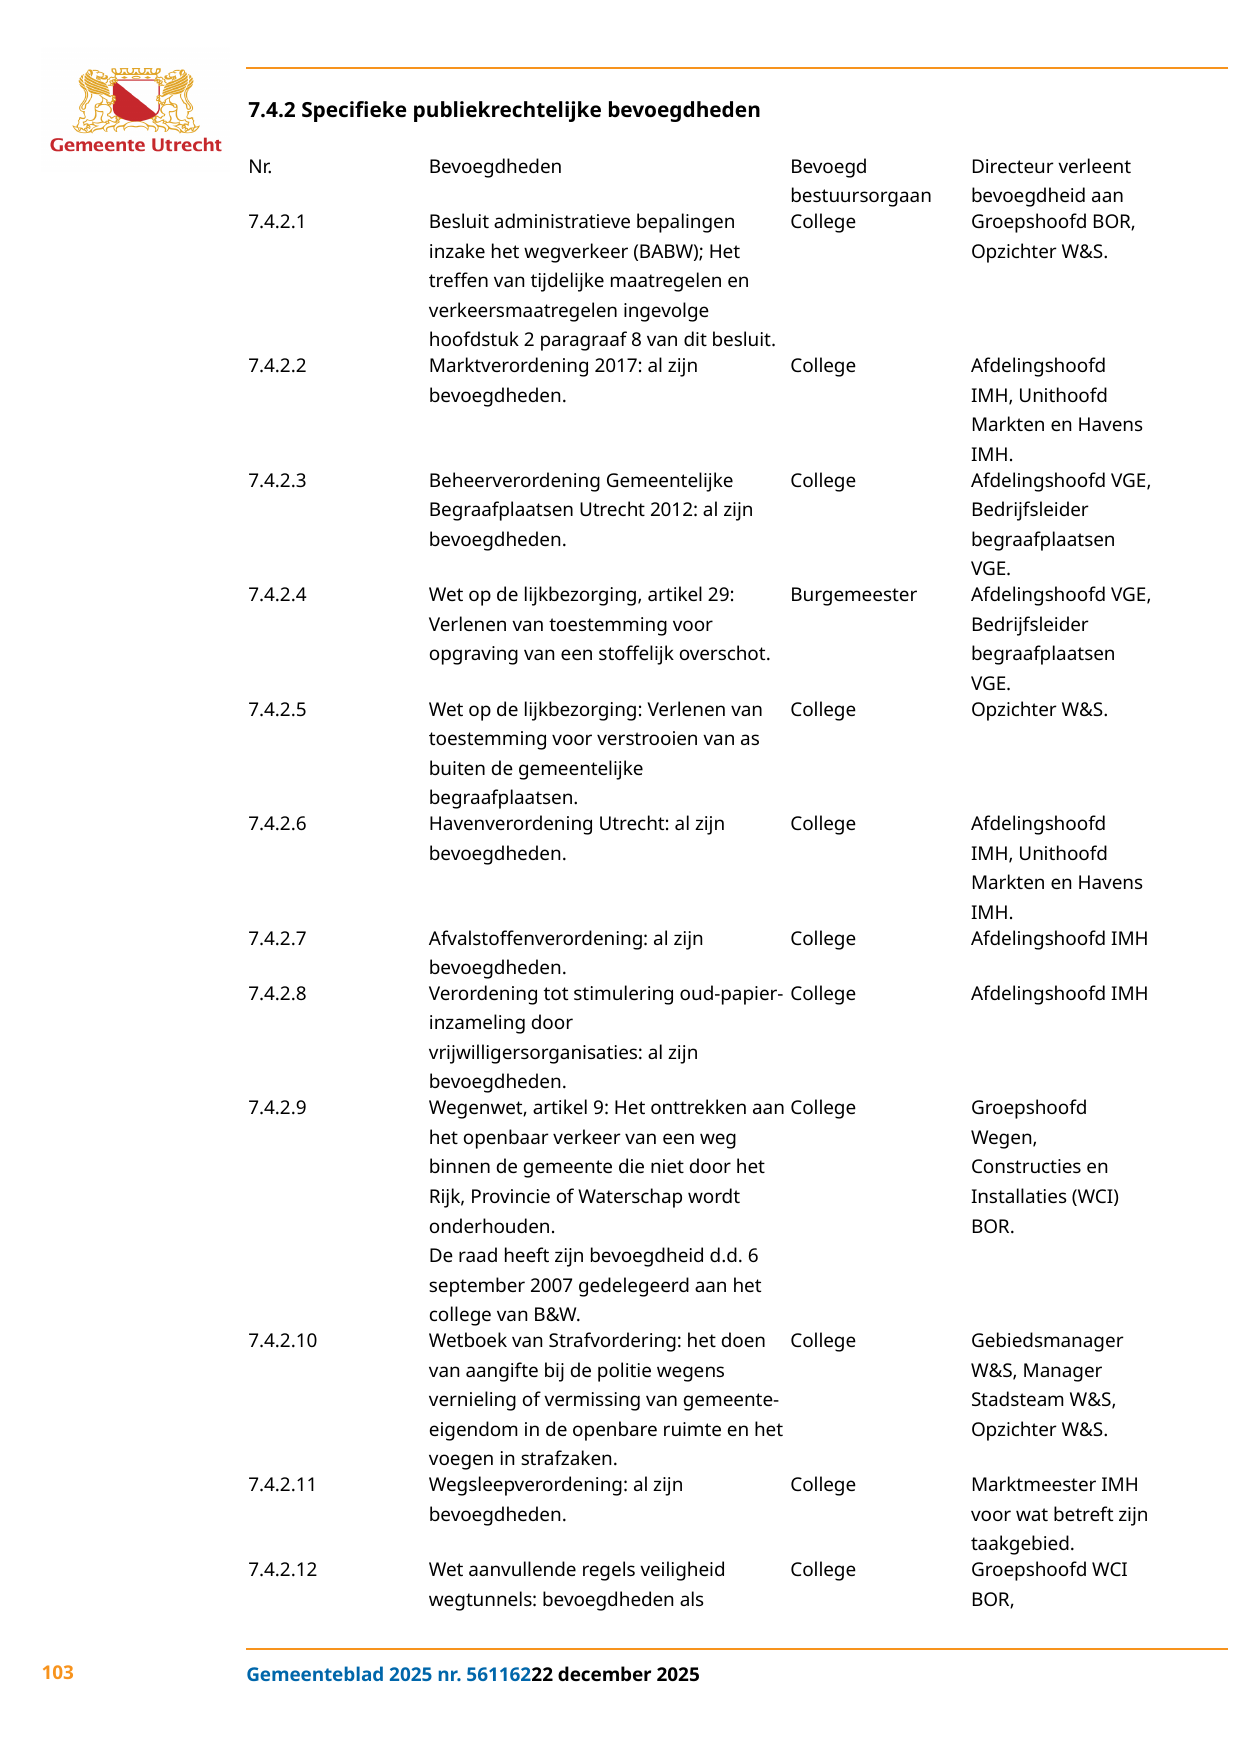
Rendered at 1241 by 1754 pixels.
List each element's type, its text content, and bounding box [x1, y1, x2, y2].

table_cell Verordening tot stimulering oud-papier-inzameling door vrijwilligersorganisaties: al zijn bevoegdheden. [429, 980, 790, 1094]
table_cell Wegsleepverordening: al zijn bevoegdheden. [429, 1471, 790, 1556]
table_cell 7.4.2.11 [248, 1471, 429, 1556]
table_cell College [790, 810, 971, 925]
table_cell Afdelingshoofd IMH [971, 925, 1152, 980]
table_cell Wet op de lijkbezorging: Verlenen van toestemming voor verstrooien van as buiten de gemeentelijke begraafplaatsen. [429, 696, 790, 810]
table_cell 7.4.2.7 [248, 925, 429, 980]
table_cell 7.4.2.9 [248, 1095, 429, 1327]
table_header Bevoegd bestuursorgaan [790, 153, 971, 208]
table_cell College [790, 1556, 971, 1612]
table_cell 7.4.2.10 [248, 1327, 429, 1471]
table_cell Groepshoofd Wegen, Constructies en Installaties (WCI) BOR. [971, 1095, 1152, 1327]
table_cell Afvalstoffenverordening: al zijn bevoegdheden. [429, 925, 790, 980]
table_cell College [790, 1471, 971, 1556]
table_cell Burgemeester [790, 581, 971, 696]
table_cell Wetboek van Strafvordering: het doen van aangifte bij de politie wegens vernieling of vermissing van gemeente-eigendom in de openbare ruimte en het voegen in strafzaken. [429, 1327, 790, 1471]
table_cell Wegenwet, artikel 9: Het onttrekken aan het openbaar verkeer van een weg binnen de gemeente die niet door het Rijk, Provincie of Waterschap wordt onderhouden. De raad heeft zijn bevoegdheid d.d. 6 september 2007 gedelegeerd aan het college van B&W. [429, 1095, 790, 1327]
table_cell Wet aanvullende regels veiligheid wegtunnels: bevoegdheden als [429, 1556, 790, 1612]
table_cell Afdelingshoofd VGE, Bedrijfsleider begraafplaatsen VGE. [971, 467, 1152, 581]
table_cell 7.4.2.5 [248, 696, 429, 810]
table_cell Afdelingshoofd VGE, Bedrijfsleider begraafplaatsen VGE. [971, 581, 1152, 696]
table_cell 7.4.2.4 [248, 581, 429, 696]
text 7.4.2 Specifieke publiekrechtelijke bevoegdheden [248, 95, 1152, 123]
table_cell Groepshoofd BOR, Opzichter W&S. [971, 208, 1152, 352]
table_cell 7.4.2.8 [248, 980, 429, 1094]
table_header Nr. [248, 153, 429, 208]
table_cell 7.4.2.6 [248, 810, 429, 925]
table_cell College [790, 1095, 971, 1327]
table_cell Besluit administratieve bepalingen inzake het wegverkeer (BABW); Het treffen van tijdelijke maatregelen en verkeersmaatregelen ingevolge hoofdstuk 2 paragraaf 8 van dit besluit. [429, 208, 790, 352]
table_cell Gebiedsmanager W&S, Manager Stadsteam W&S, Opzichter W&S. [971, 1327, 1152, 1471]
table_cell College [790, 352, 971, 467]
table_cell Wet op de lijkbezorging, artikel 29: Verlenen van toestemming voor opgraving van een stoffelijk overschot. [429, 581, 790, 696]
table_cell College [790, 208, 971, 352]
table_cell 7.4.2.1 [248, 208, 429, 352]
table_cell College [790, 925, 971, 980]
table_cell Afdelingshoofd IMH [971, 980, 1152, 1094]
table_cell Marktmeester IMH voor wat betreft zijn taakgebied. [971, 1471, 1152, 1556]
table_cell 7.4.2.12 [248, 1556, 429, 1612]
table_cell College [790, 467, 971, 581]
table_header Directeur verleent bevoegdheid aan [971, 153, 1152, 208]
table_cell Afdelingshoofd IMH, Unithoofd Markten en Havens IMH. [971, 810, 1152, 925]
table_cell Opzichter W&S. [971, 696, 1152, 810]
table_cell College [790, 1327, 971, 1471]
table_cell Afdelingshoofd IMH, Unithoofd Markten en Havens IMH. [971, 352, 1152, 467]
table_cell Groepshoofd WCI BOR, [971, 1556, 1152, 1612]
table_cell 7.4.2.3 [248, 467, 429, 581]
table_cell College [790, 980, 971, 1094]
table_cell Havenverordening Utrecht: al zijn bevoegdheden. [429, 810, 790, 925]
table_cell 7.4.2.2 [248, 352, 429, 467]
picture [41, 47, 231, 172]
table_cell College [790, 696, 971, 810]
table_cell Beheerverordening Gemeentelijke Begraafplaatsen Utrecht 2012: al zijn bevoegdheden. [429, 467, 790, 581]
table_header Bevoegdheden [429, 153, 790, 208]
table_cell Marktverordening 2017: al zijn bevoegdheden. [429, 352, 790, 467]
